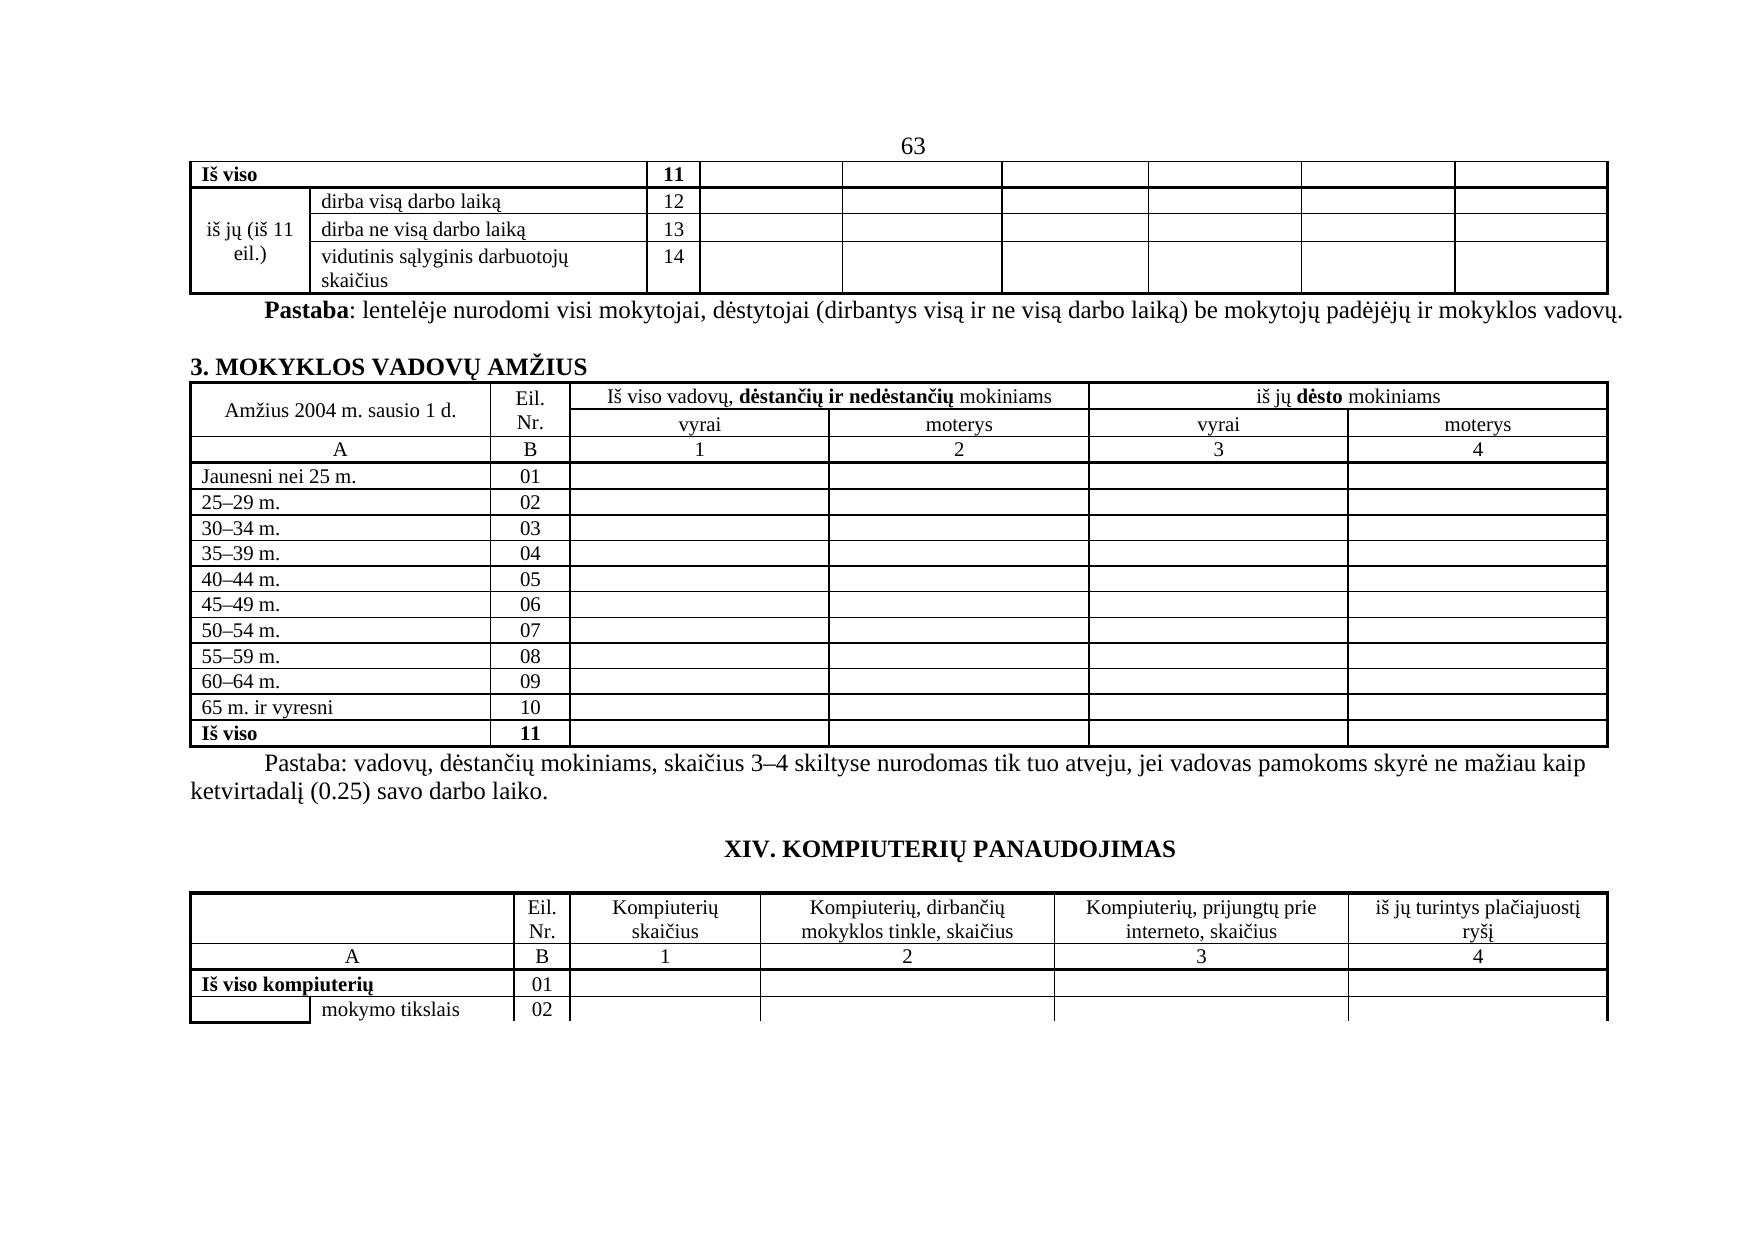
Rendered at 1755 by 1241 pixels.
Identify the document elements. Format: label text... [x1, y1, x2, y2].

table_cell [1302, 242, 1454, 292]
table_cell [571, 618, 828, 642]
table_cell 11 [491, 721, 569, 744]
table_cell 2 [761, 944, 1054, 968]
table_cell 3 [1055, 944, 1348, 968]
table_cell [830, 618, 1088, 642]
table_cell 08 [491, 644, 569, 668]
table_cell 25–29 m. [192, 490, 490, 514]
table_cell [830, 721, 1088, 744]
table_cell [1003, 242, 1148, 292]
table_cell [1349, 695, 1606, 719]
table_cell [1090, 516, 1347, 539]
table_cell B [491, 437, 569, 461]
table_cell Iš viso kompiuterių [192, 971, 513, 996]
table_cell 40–44 m. [192, 567, 490, 591]
table_cell 3 [1090, 437, 1347, 461]
table_cell 4 [1349, 944, 1606, 968]
table_cell [1149, 189, 1301, 213]
table_cell 07 [491, 618, 569, 642]
table_cell [571, 490, 828, 514]
text 3. Mokyklos vadovų amžius [190, 352, 1636, 381]
table_header [192, 895, 513, 943]
table_cell [761, 971, 1054, 996]
table_cell Iš viso [192, 721, 490, 744]
table_cell 03 [491, 516, 569, 539]
table_cell [192, 997, 309, 1021]
table_cell [701, 242, 842, 292]
table_cell [1349, 971, 1606, 996]
table_cell [830, 516, 1088, 539]
table_cell 06 [491, 592, 569, 616]
table_cell A [192, 437, 490, 461]
table_cell 1 [571, 437, 828, 461]
table_cell 01 [491, 464, 569, 488]
table_cell [1349, 516, 1606, 539]
table_cell 02 [515, 997, 569, 1021]
table_cell [571, 541, 828, 565]
table_cell [701, 214, 842, 241]
table_cell moterys [830, 410, 1088, 436]
table_cell [830, 644, 1088, 668]
table_cell [701, 189, 842, 213]
table_cell Jaunesni nei 25 m. [192, 464, 490, 488]
table_cell [1349, 618, 1606, 642]
table_cell [1090, 541, 1347, 565]
table_cell [761, 997, 1054, 1021]
text xIv. kompiuterių panaudojimas [190, 834, 1636, 863]
table_cell A [192, 944, 513, 968]
table_cell B [515, 944, 569, 968]
table_cell [1456, 189, 1606, 213]
table_cell 13 [648, 214, 699, 241]
table_cell [1349, 541, 1606, 565]
table_cell 01 [515, 971, 569, 996]
table_cell 4 [1349, 437, 1606, 461]
table_cell [1090, 490, 1347, 514]
table_cell 65 m. ir vyresni [192, 695, 490, 719]
table_cell 09 [491, 669, 569, 693]
table_cell [830, 541, 1088, 565]
table_cell 11 [648, 162, 699, 186]
table_cell 12 [648, 189, 699, 213]
table_cell [1003, 162, 1148, 186]
table_cell [571, 695, 828, 719]
table_header Eil. Nr. [515, 895, 569, 943]
table_header Amžius 2004 m. sausio 1 d. [192, 384, 490, 436]
table_cell [1349, 592, 1606, 616]
table_cell [843, 189, 1001, 213]
table_cell 1 [571, 944, 760, 968]
table_cell [571, 997, 760, 1021]
table_cell vyrai [571, 410, 828, 436]
table_cell dirba ne visą darbo laiką [311, 214, 646, 241]
table_cell [701, 162, 842, 186]
table_cell [1090, 669, 1347, 693]
text Pastaba: vadovų, dėstančių mokiniams, skaičius 3–4 skiltyse nurodomas tik tuo atveju, jei vadovas pamokoms skyrė ne mažiau kaip ketvirtadalį (0.25) savo darbo laiko. [190, 748, 1636, 805]
table_header Eil. Nr. [491, 384, 569, 436]
table_cell mokymo tikslais [311, 997, 513, 1021]
table_cell [1090, 644, 1347, 668]
table_cell [1003, 214, 1148, 241]
table_cell 45–49 m. [192, 592, 490, 616]
table_cell vyrai [1090, 410, 1347, 436]
table_cell 50–54 m. [192, 618, 490, 642]
table_header iš jų turintys plačiajuostį ryšį [1349, 895, 1606, 943]
table_cell [571, 721, 828, 744]
table_cell 35–39 m. [192, 541, 490, 565]
table_cell [1349, 567, 1606, 591]
table_cell [830, 592, 1088, 616]
table_cell [1090, 592, 1347, 616]
table_cell 05 [491, 567, 569, 591]
table_cell 14 [648, 242, 699, 292]
table_cell [1149, 214, 1301, 241]
table_cell [830, 567, 1088, 591]
table_cell 60–64 m. [192, 669, 490, 693]
table_cell [1055, 997, 1348, 1021]
table_cell Iš viso [192, 162, 646, 186]
table_cell [843, 214, 1001, 241]
table_cell [843, 242, 1001, 292]
table_cell [843, 162, 1001, 186]
table_cell [830, 490, 1088, 514]
table_cell [571, 971, 760, 996]
table_cell 04 [491, 541, 569, 565]
table_cell 2 [830, 437, 1088, 461]
table_cell [1055, 971, 1348, 996]
table_cell [1090, 567, 1347, 591]
table_cell [571, 464, 828, 488]
table_cell iš jų (iš 11 eil.) [192, 189, 309, 292]
table_cell [571, 567, 828, 591]
table_cell [1090, 464, 1347, 488]
table_cell [571, 644, 828, 668]
table_header Kompiuterių, prijungtų prie interneto, skaičius [1055, 895, 1348, 943]
table_cell [1456, 162, 1606, 186]
table_cell moterys [1349, 410, 1606, 436]
table_cell [1349, 490, 1606, 514]
table_cell 10 [491, 695, 569, 719]
table_cell [1456, 214, 1606, 241]
table_cell 30–34 m. [192, 516, 490, 539]
table_cell dirba visą darbo laiką [311, 189, 646, 213]
table_cell [571, 516, 828, 539]
table_cell [1349, 644, 1606, 668]
table_cell [830, 695, 1088, 719]
table_cell [1456, 242, 1606, 292]
table_cell [1302, 189, 1454, 213]
table_cell [571, 592, 828, 616]
table_cell vidutinis sąlyginis darbuotojų skaičius [311, 242, 646, 292]
table_cell 55–59 m. [192, 644, 490, 668]
table_header Kompiuterių, dirbančių mokyklos tinkle, skaičius [761, 895, 1054, 943]
table_cell [1349, 464, 1606, 488]
table_cell [571, 669, 828, 693]
table_cell [1302, 214, 1454, 241]
text Pastaba: lentelėje nurodomi visi mokytojai, dėstytojai (dirbantys visą ir ne visą darbo laiką) be mokytojų padėjėjų ir mokyklos vadovų. [190, 295, 1636, 324]
table_cell [1090, 721, 1347, 744]
table_header Kompiuterių skaičius [571, 895, 760, 943]
table_cell [1003, 189, 1148, 213]
table_cell 02 [491, 490, 569, 514]
table_cell [1302, 162, 1454, 186]
table_cell [1149, 242, 1301, 292]
table_cell [1090, 695, 1347, 719]
table_cell [1149, 162, 1301, 186]
table_cell [830, 669, 1088, 693]
table_cell [1349, 997, 1606, 1021]
table_cell [1349, 669, 1606, 693]
table_cell [1349, 721, 1606, 744]
table_cell [1090, 618, 1347, 642]
table_cell [830, 464, 1088, 488]
table_header iš jų dėsto mokiniams [1090, 384, 1606, 408]
table_header Iš viso vadovų, dėstančių ir nedėstančių mokiniams [571, 384, 1088, 408]
